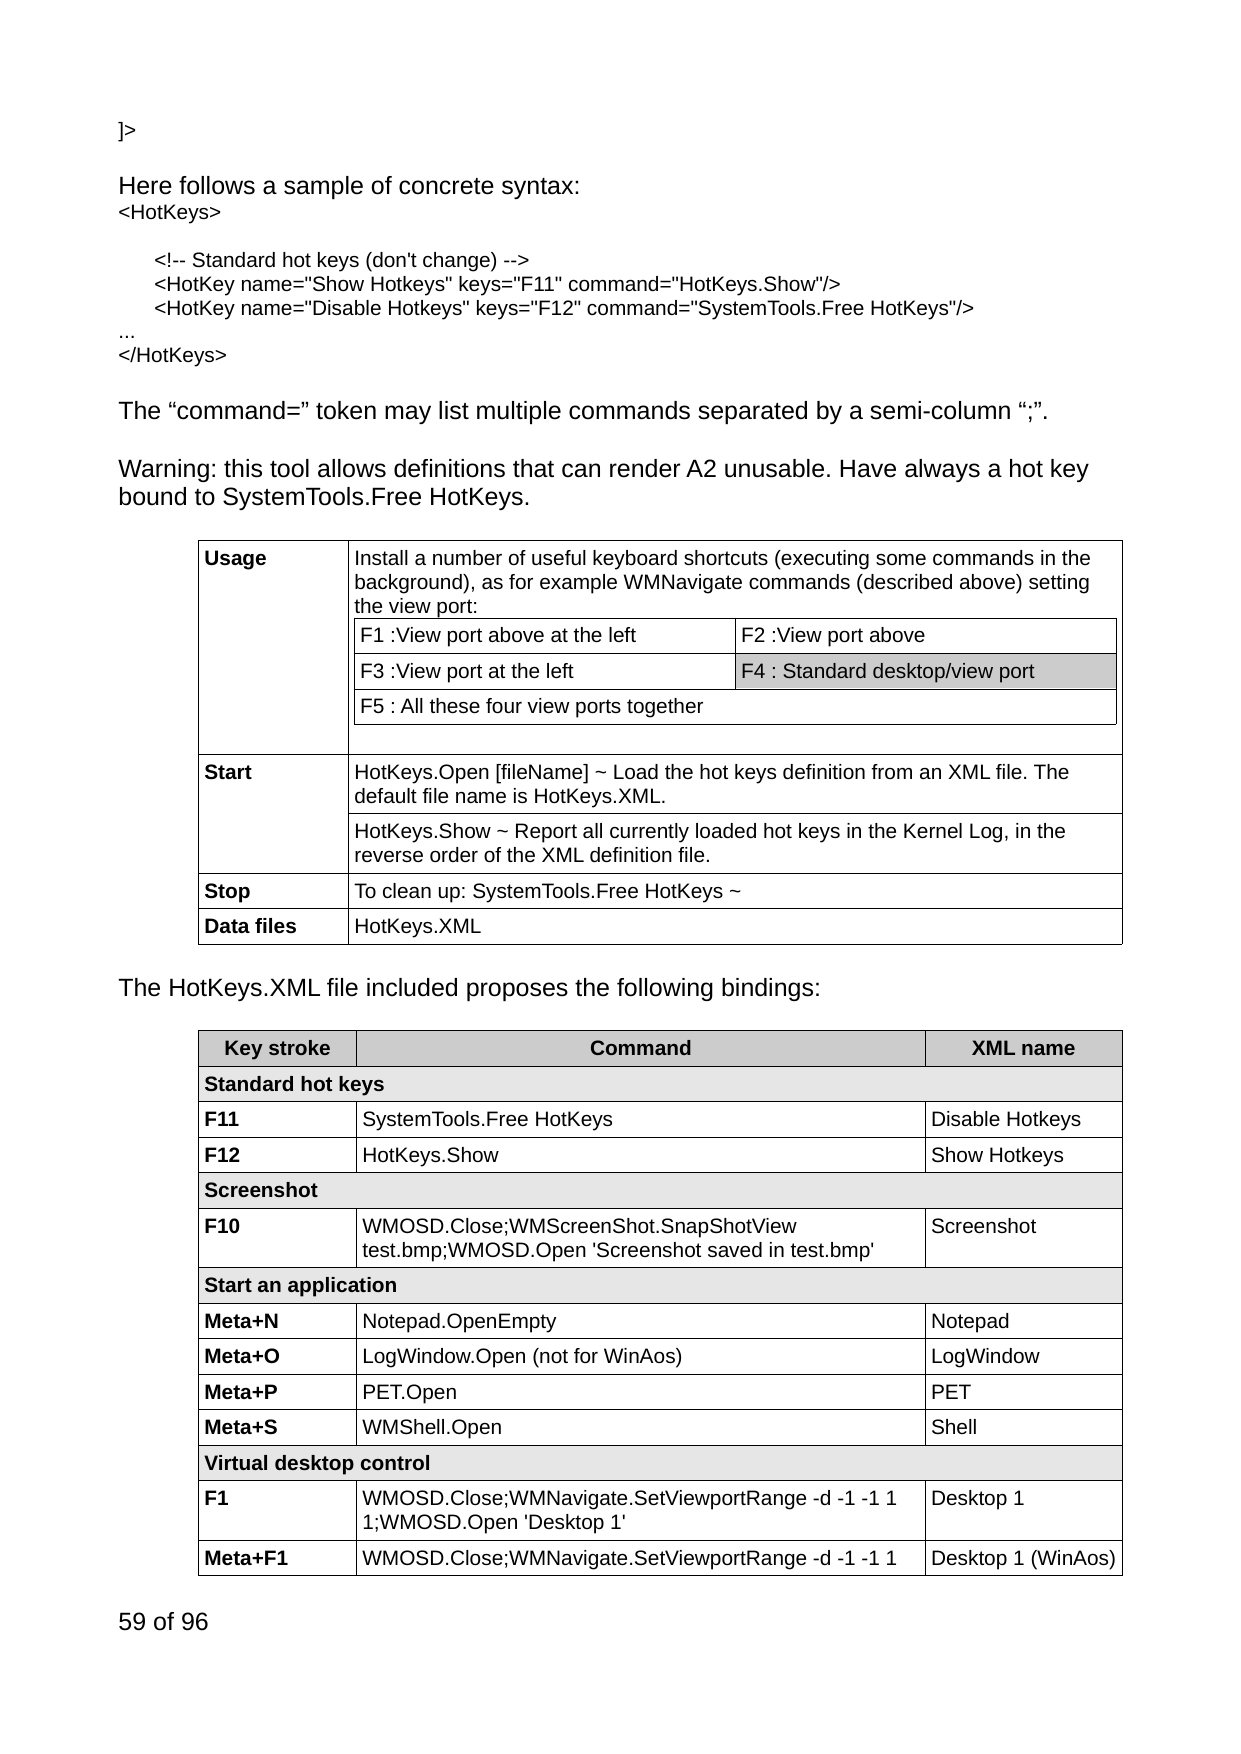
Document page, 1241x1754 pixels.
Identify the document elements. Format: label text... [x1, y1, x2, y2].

table_cell Stop [199, 874, 348, 908]
table_cell PET [926, 1375, 1122, 1409]
table_cell LogWindow.Open (not for WinAos) [357, 1339, 925, 1374]
text ]> [118, 118, 1122, 142]
table_cell Meta+O [199, 1339, 356, 1374]
text ... [118, 319, 1122, 343]
table_header F2 :View port above [736, 619, 1116, 653]
table_cell F3 :View port at the left [355, 654, 735, 688]
table_cell Show Hotkeys [926, 1138, 1122, 1172]
table_cell F10 [199, 1209, 356, 1267]
table_header Key stroke [199, 1031, 356, 1066]
table_cell PET.Open [357, 1375, 925, 1409]
table_header F1 :View port above at the left [355, 619, 735, 653]
table_cell HotKeys.XML [349, 909, 1122, 944]
text <HotKeys> <!-- Standard hot keys (don't change) --> <HotKey name="Show Hotkeys" keys="F11" command="HotKeys.Show"/> <HotKey name="Disable Hotkeys" keys="F12" command="SystemTools.Free HotKeys"/> [118, 199, 1122, 319]
table_cell Notepad [926, 1304, 1122, 1338]
table_cell F5 : All these four view ports together [355, 690, 1116, 724]
table_header Install a number of useful keyboard shortcuts (executing some commands in the background), as for example WMNavigate commands (described above) setting the view port: [349, 541, 1122, 754]
table_cell HotKeys.Show [357, 1138, 925, 1172]
text The HotKeys.XML file included proposes the following bindings: [118, 973, 1122, 1001]
table_cell Desktop 1 (WinAos) [926, 1541, 1122, 1575]
table_cell WMOSD.Close;WMNavigate.SetViewportRange -d -1 -1 1 [357, 1541, 925, 1575]
table_cell HotKeys.Open [fileName] ~ Load the hot keys definition from an XML file. The default file name is HotKeys.XML. [349, 755, 1122, 813]
table_cell To clean up: SystemTools.Free HotKeys ~ [349, 874, 1122, 908]
table_cell LogWindow [926, 1339, 1122, 1374]
table_header XML name [926, 1031, 1122, 1066]
table_cell Shell [926, 1410, 1122, 1445]
table_cell WMShell.Open [357, 1410, 925, 1445]
table_cell Virtual desktop control [199, 1446, 1122, 1480]
text Here follows a sample of concrete syntax: [118, 171, 1122, 199]
text </HotKeys> [118, 343, 1122, 396]
text The “command=” token may list multiple commands separated by a semi-column “;”. [118, 396, 1122, 425]
table_cell Screenshot [926, 1209, 1122, 1267]
table_cell Data files [199, 909, 348, 944]
table_cell Meta+N [199, 1304, 356, 1338]
table_cell Meta+P [199, 1375, 356, 1409]
table_cell Standard hot keys [199, 1067, 1122, 1101]
table_cell WMOSD.Close;WMScreenShot.SnapShotView test.bmp;WMOSD.Open 'Screenshot saved in test.bmp' [357, 1209, 925, 1267]
table_cell Screenshot [199, 1173, 1122, 1208]
table_cell HotKeys.Show ~ Report all currently loaded hot keys in the Kernel Log, in the reverse order of the XML definition file. [349, 814, 1122, 873]
table_cell Meta+F1 [199, 1541, 356, 1575]
table_cell F1 [199, 1481, 356, 1540]
table_cell F11 [199, 1102, 356, 1137]
table_cell Start an application [199, 1268, 1122, 1303]
table_cell Start [199, 755, 348, 873]
table_header Command [357, 1031, 925, 1066]
table_cell F12 [199, 1138, 356, 1172]
table_cell Notepad.OpenEmpty [357, 1304, 925, 1338]
table_cell SystemTools.Free HotKeys [357, 1102, 925, 1137]
text Warning: this tool allows definitions that can render A2 unusable. Have always a hot key bound to SystemTools.Free HotKeys. [118, 453, 1122, 511]
table_cell Disable Hotkeys [926, 1102, 1122, 1137]
table_cell Desktop 1 [926, 1481, 1122, 1540]
table_cell Meta+S [199, 1410, 356, 1445]
table_cell F4 : Standard desktop/view port [736, 654, 1116, 688]
table_cell WMOSD.Close;WMNavigate.SetViewportRange -d -1 -1 1 1;WMOSD.Open 'Desktop 1' [357, 1481, 925, 1540]
table_header Usage [199, 541, 348, 754]
